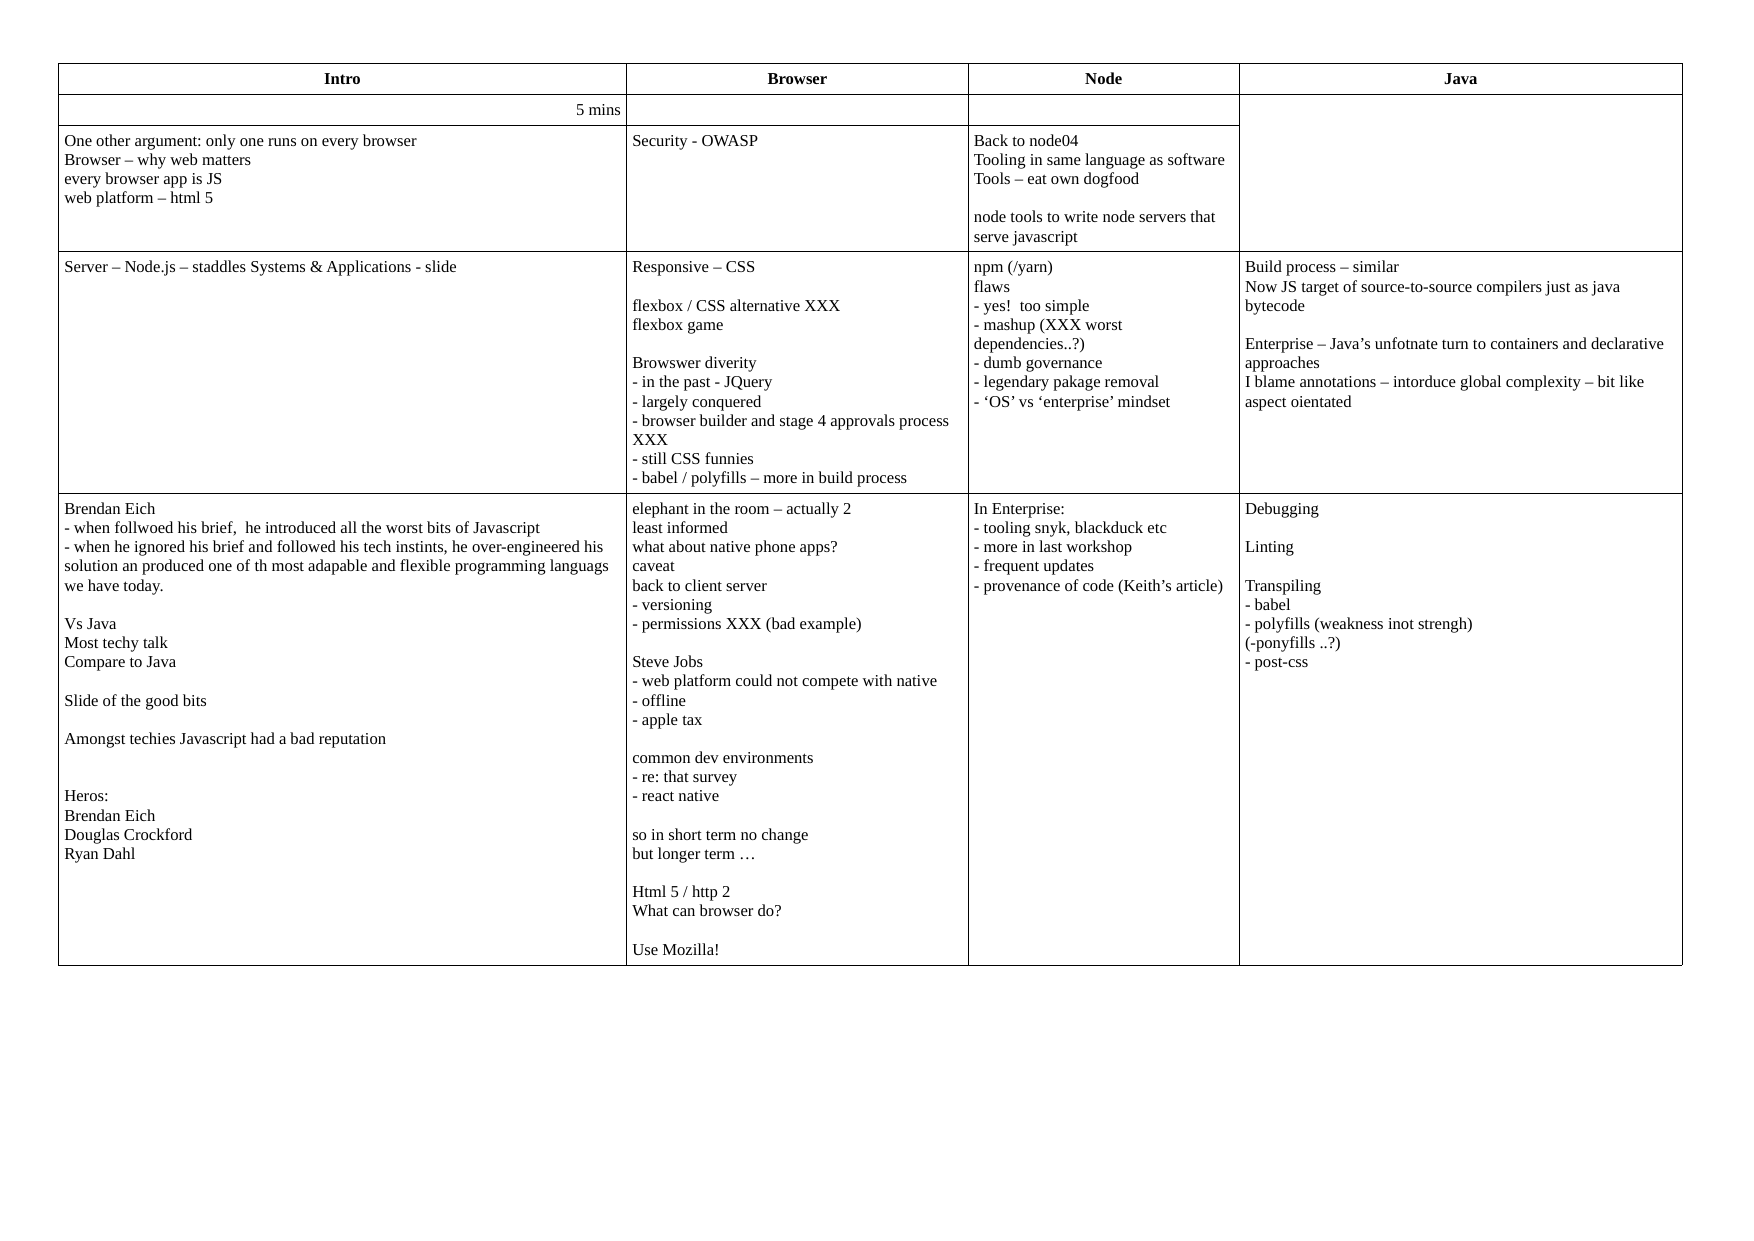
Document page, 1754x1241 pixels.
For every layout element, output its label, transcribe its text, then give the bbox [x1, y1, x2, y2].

table_cell One other argument: only one runs on every browser Browser – why web matters every browser app is JS web platform – html 5 [59, 126, 626, 251]
table_cell Build process – similar Now JS target of source-to-source compilers just as java bytecode Enterprise – Java’s unfotnate turn to containers and declarative approaches I blame annotations – intorduce global complexity – bit like aspect oientated [1240, 252, 1682, 493]
table_cell Security - OWASP [627, 126, 968, 251]
table_cell 5 mins [59, 95, 626, 125]
table_cell Debugging Linting Transpiling - babel - polyfills (weakness inot strengh) (-ponyfills ..?) - post-css [1240, 494, 1682, 964]
table_cell [969, 95, 1239, 125]
table_header Java [1240, 64, 1682, 94]
table_cell Back to node04 Tooling in same language as software Tools – eat own dogfood node tools to write node servers that serve javascript [969, 126, 1239, 251]
table_cell [627, 95, 968, 125]
table_cell Brendan Eich - when follwoed his brief, he introduced all the worst bits of Javascript - when he ignored his brief and followed his tech instints, he over-engineered his solution an produced one of th most adapable and flexible programming languags we have today. Vs Java Most techy talk Compare to Java Slide of the good bits Amongst techies Javascript had a bad reputation Heros: Brendan Eich Douglas Crockford Ryan Dahl [59, 494, 626, 964]
table_cell [1240, 95, 1682, 251]
table_header Node [969, 64, 1239, 94]
table_cell Responsive – CSS flexbox / CSS alternative XXX flexbox game Browswer diverity - in the past - JQuery - largely conquered - browser builder and stage 4 approvals process XXX - still CSS funnies - babel / polyfills – more in build process [627, 252, 968, 493]
table_cell elephant in the room – actually 2 least informed what about native phone apps? caveat back to client server - versioning - permissions XXX (bad example) Steve Jobs - web platform could not compete with native - offline - apple tax common dev environments - re: that survey - react native so in short term no change but longer term … Html 5 / http 2 What can browser do? Use Mozilla! [627, 494, 968, 964]
table_header Intro [59, 64, 626, 94]
table_cell npm (/yarn) flaws - yes! too simple - mashup (XXX worst dependencies..?) - dumb governance - legendary pakage removal - ‘OS’ vs ‘enterprise’ mindset [969, 252, 1239, 493]
table_cell In Enterprise: - tooling snyk, blackduck etc - more in last workshop - frequent updates - provenance of code (Keith’s article) [969, 494, 1239, 964]
table_cell Server – Node.js – staddles Systems & Applications - slide [59, 252, 626, 493]
table_header Browser [627, 64, 968, 94]
